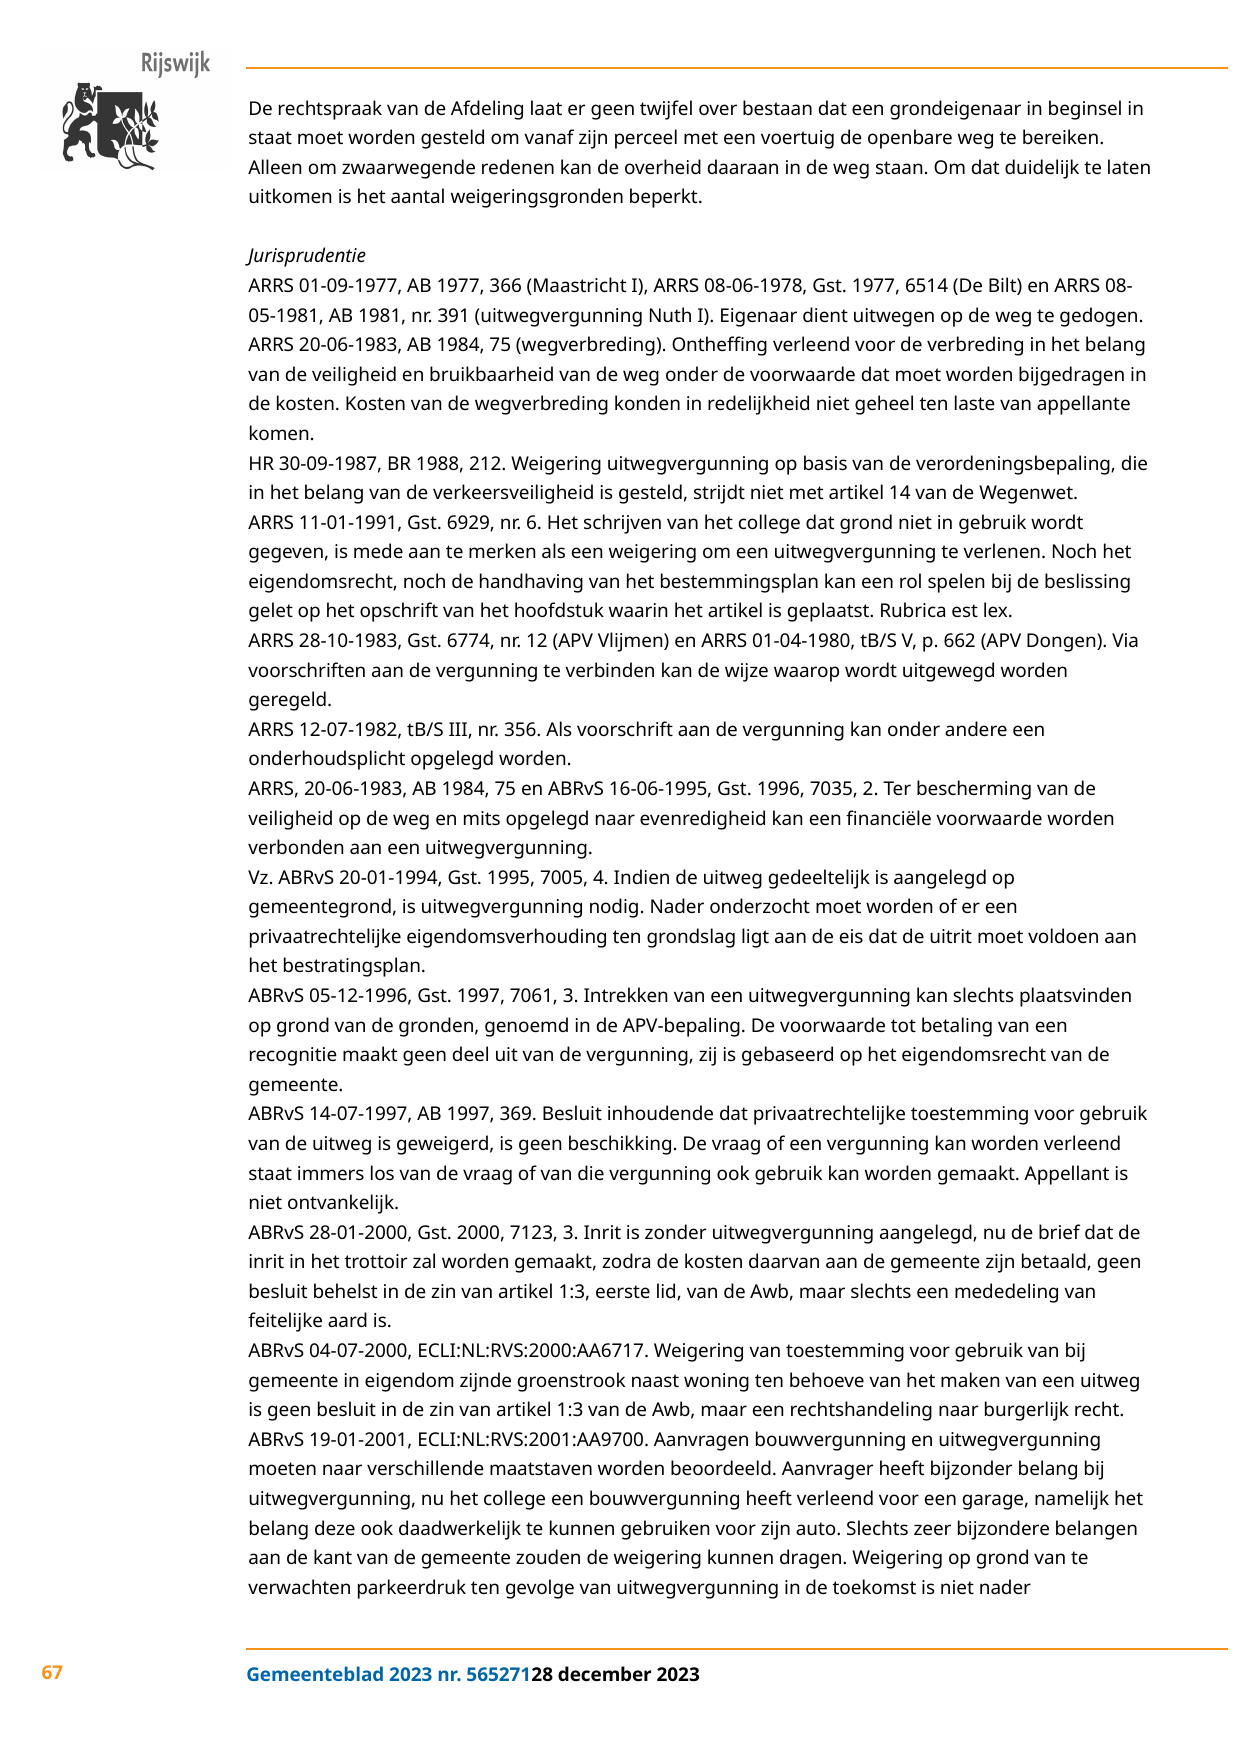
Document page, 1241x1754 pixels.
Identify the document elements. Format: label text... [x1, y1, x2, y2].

text ARRS 28-10-1983, Gst. 6774, nr. 12 (APV Vlijmen) en ARRS 01-04-1980, tB/S V, p. 662 (APV Dongen). Via voorschriften aan de vergunning te verbinden kan de wijze waarop wordt uitgewegd worden geregeld. [248, 627, 1152, 712]
text De rechtspraak van de Afdeling laat er geen twijfel over bestaan dat een grondeigenaar in beginsel in staat moet worden gesteld om vanaf zijn perceel met een voertuig de openbare weg te bereiken. Alleen om zwaarwegende redenen kan de overheid daaraan in de weg staan. Om dat duidelijk te laten uitkomen is het aantal weigeringsgronden beperkt. [248, 95, 1152, 209]
text ABRvS 28-01-2000, Gst. 2000, 7123, 3. Inrit is zonder uitwegvergunning aangelegd, nu de brief dat de inrit in het trottoir zal worden gemaakt, zodra de kosten daarvan aan de gemeente zijn betaald, geen besluit behelst in de zin van artikel 1:3, eerste lid, van de Awb, maar slechts een mededeling van feitelijke aard is. [248, 1219, 1152, 1333]
text Vz. ABRvS 20-01-1994, Gst. 1995, 7005, 4. Indien de uitweg gedeeltelijk is aangelegd op gemeentegrond, is uitwegvergunning nodig. Nader onderzocht moet worden of er een privaatrechtelijke eigendomsverhouding ten grondslag ligt aan de eis dat de uitrit moet voldoen aan het bestratingsplan. [248, 864, 1152, 978]
text Jurisprudentie [248, 243, 1152, 268]
text ARRS, 20-06-1983, AB 1984, 75 en ABRvS 16-06-1995, Gst. 1996, 7035, 2. Ter bescherming van de veiligheid op de weg en mits opgelegd naar evenredigheid kan een financiële voorwaarde worden verbonden aan een uitwegvergunning. [248, 775, 1152, 860]
text ARRS 11-01-1991, Gst. 6929, nr. 6. Het schrijven van het college dat grond niet in gebruik wordt gegeven, is mede aan te merken als een weigering om een uitwegvergunning te verlenen. Noch het eigendomsrecht, noch de handhaving van het bestemmingsplan kan een rol spelen bij de beslissing gelet op het opschrift van het hoofdstuk waarin het artikel is geplaatst. Rubrica est lex. [248, 509, 1152, 623]
text ABRvS 19-01-2001, ECLI:NL:RVS:2001:AA9700. Aanvragen bouwvergunning en uitwegvergunning moeten naar verschillende maatstaven worden beoordeeld. Aanvrager heeft bijzonder belang bij uitwegvergunning, nu het college een bouwvergunning heeft verleend voor een garage, namelijk het belang deze ook daadwerkelijk te kunnen gebruiken voor zijn auto. Slechts zeer bijzondere belangen aan de kant van de gemeente zouden de weigering kunnen dragen. Weigering op grond van te verwachten parkeerdruk ten gevolge van uitwegvergunning in de toekomst is niet nader [248, 1426, 1152, 1600]
text ARRS 12-07-1982, tB/S III, nr. 356. Als voorschrift aan de vergunning kan onder andere een onderhoudsplicht opgelegd worden. [248, 716, 1152, 771]
text ABRvS 04-07-2000, ECLI:NL:RVS:2000:AA6717. Weigering van toestemming voor gebruik van bij gemeente in eigendom zijnde groenstrook naast woning ten behoeve van het maken van een uitweg is geen besluit in de zin van artikel 1:3 van de Awb, maar een rechtshandeling naar burgerlijk recht. [248, 1337, 1152, 1422]
text ARRS 20-06-1983, AB 1984, 75 (wegverbreding). Ontheffing verleend voor de verbreding in het belang van de veiligheid en bruikbaarheid van de weg onder de voorwaarde dat moet worden bijgedragen in de kosten. Kosten van de wegverbreding konden in redelijkheid niet geheel ten laste van appellante komen. [248, 331, 1152, 446]
picture [41, 47, 231, 172]
text ARRS 01-09-1977, AB 1977, 366 (Maastricht I), ARRS 08-06-1978, Gst. 1977, 6514 (De Bilt) en ARRS 08-05-1981, AB 1981, nr. 391 (uitwegvergunning Nuth I). Eigenaar dient uitwegen op de weg te gedogen. [248, 272, 1152, 328]
text ABRvS 14-07-1997, AB 1997, 369. Besluit inhoudende dat privaatrechtelijke toestemming voor gebruik van de uitweg is geweigerd, is geen beschikking. De vraag of een vergunning kan worden verleend staat immers los van de vraag of van die vergunning ook gebruik kan worden gemaakt. Appellant is niet ontvankelijk. [248, 1101, 1152, 1215]
text ABRvS 05-12-1996, Gst. 1997, 7061, 3. Intrekken van een uitwegvergunning kan slechts plaatsvinden op grond van de gronden, genoemd in de APV-bepaling. De voorwaarde tot betaling van een recognitie maakt geen deel uit van de vergunning, zij is gebaseerd op het eigendomsrecht van de gemeente. [248, 982, 1152, 1097]
text HR 30-09-1987, BR 1988, 212. Weigering uitwegvergunning op basis van de verordeningsbepaling, die in het belang van de verkeersveiligheid is gesteld, strijdt niet met artikel 14 van de Wegenwet. [248, 450, 1152, 505]
